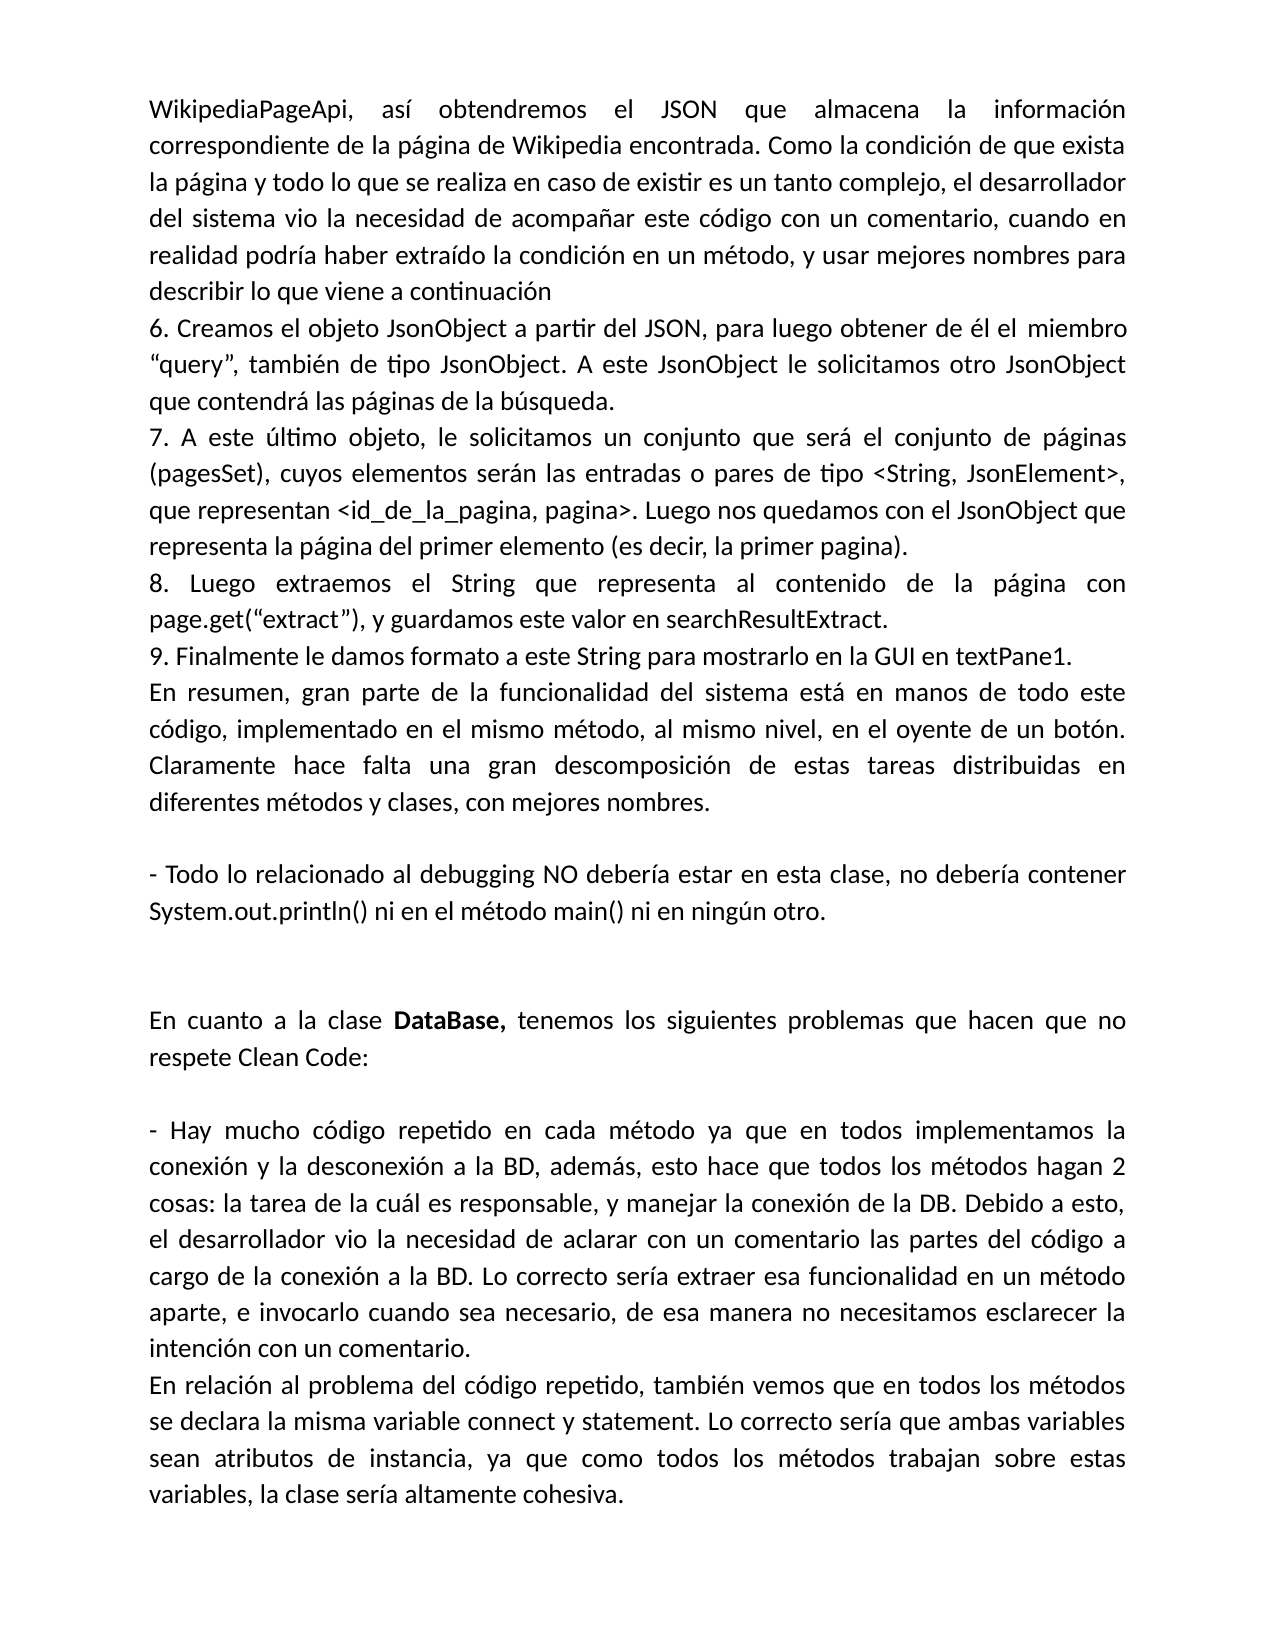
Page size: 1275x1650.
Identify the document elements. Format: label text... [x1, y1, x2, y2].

text 8. Luego extraemos el String que representa al contenido de la página con page.get(“extract”), y guardamos este valor en searchResultExtract. [149, 562, 1127, 635]
text En resumen, gran parte de la funcionalidad del sistema está en manos de todo este código, implementado en el mismo método, al mismo nivel, en el oyente de un botón. Claramente hace falta una gran descomposición de estas tareas distribuidas en diferentes métodos y clases, con mejores nombres. [149, 672, 1127, 818]
text En cuanto a la clase DataBase, tenemos los siguientes problemas que hacen que no respete Clean Code: [149, 1000, 1127, 1073]
text 7. A este último objeto, le solicitamos un conjunto que será el conjunto de páginas (pagesSet), cuyos elementos serán las entradas o pares de tipo <String, JsonElement>, que representan <id_de_la_pagina, pagina>. Luego nos quedamos con el JsonObject que representa la página del primer elemento (es decir, la primer pagina). [149, 417, 1127, 562]
text 9. Finalmente le damos formato a este String para mostrarlo en la GUI en textPane1. [149, 635, 1127, 672]
text - Hay mucho código repetido en cada método ya que en todos implementamos la conexión y la desconexión a la BD, además, esto hace que todos los métodos hagan 2 cosas: la tarea de la cuál es responsable, y manejar la conexión de la DB. Debido a esto, el desarrollador vio la necesidad de aclarar con un comentario las partes del código a cargo de la conexión a la BD. Lo correcto sería extraer esa funcionalidad en un método aparte, e invocarlo cuando sea necesario, de esa manera no necesitamos esclarecer la intención con un comentario. [149, 1109, 1127, 1364]
text 6. Creamos el objeto JsonObject a partir del JSON, para luego obtener de él el miembro “query”, también de tipo JsonObject. A este JsonObject le solicitamos otro JsonObject que contendrá las páginas de la búsqueda. [149, 307, 1127, 417]
text - Todo lo relacionado al debugging NO debería estar en esta clase, no debería contener System.out.println() ni en el método main() ni en ningún otro. [149, 854, 1127, 927]
text WikipediaPageApi, así obtendremos el JSON que almacena la información correspondiente de la página de Wikipedia encontrada. Como la condición de que exista la página y todo lo que se realiza en caso de existir es un tanto complejo, el desarrollador del sistema vio la necesidad de acompañar este código con un comentario, cuando en realidad podría haber extraído la condición en un método, y usar mejores nombres para describir lo que viene a continuación [149, 88, 1127, 307]
text En relación al problema del código repetido, también vemos que en todos los métodos se declara la misma variable connect y statement. Lo correcto sería que ambas variables sean atributos de instancia, ya que como todos los métodos trabajan sobre estas variables, la clase sería altamente cohesiva. [149, 1364, 1127, 1510]
